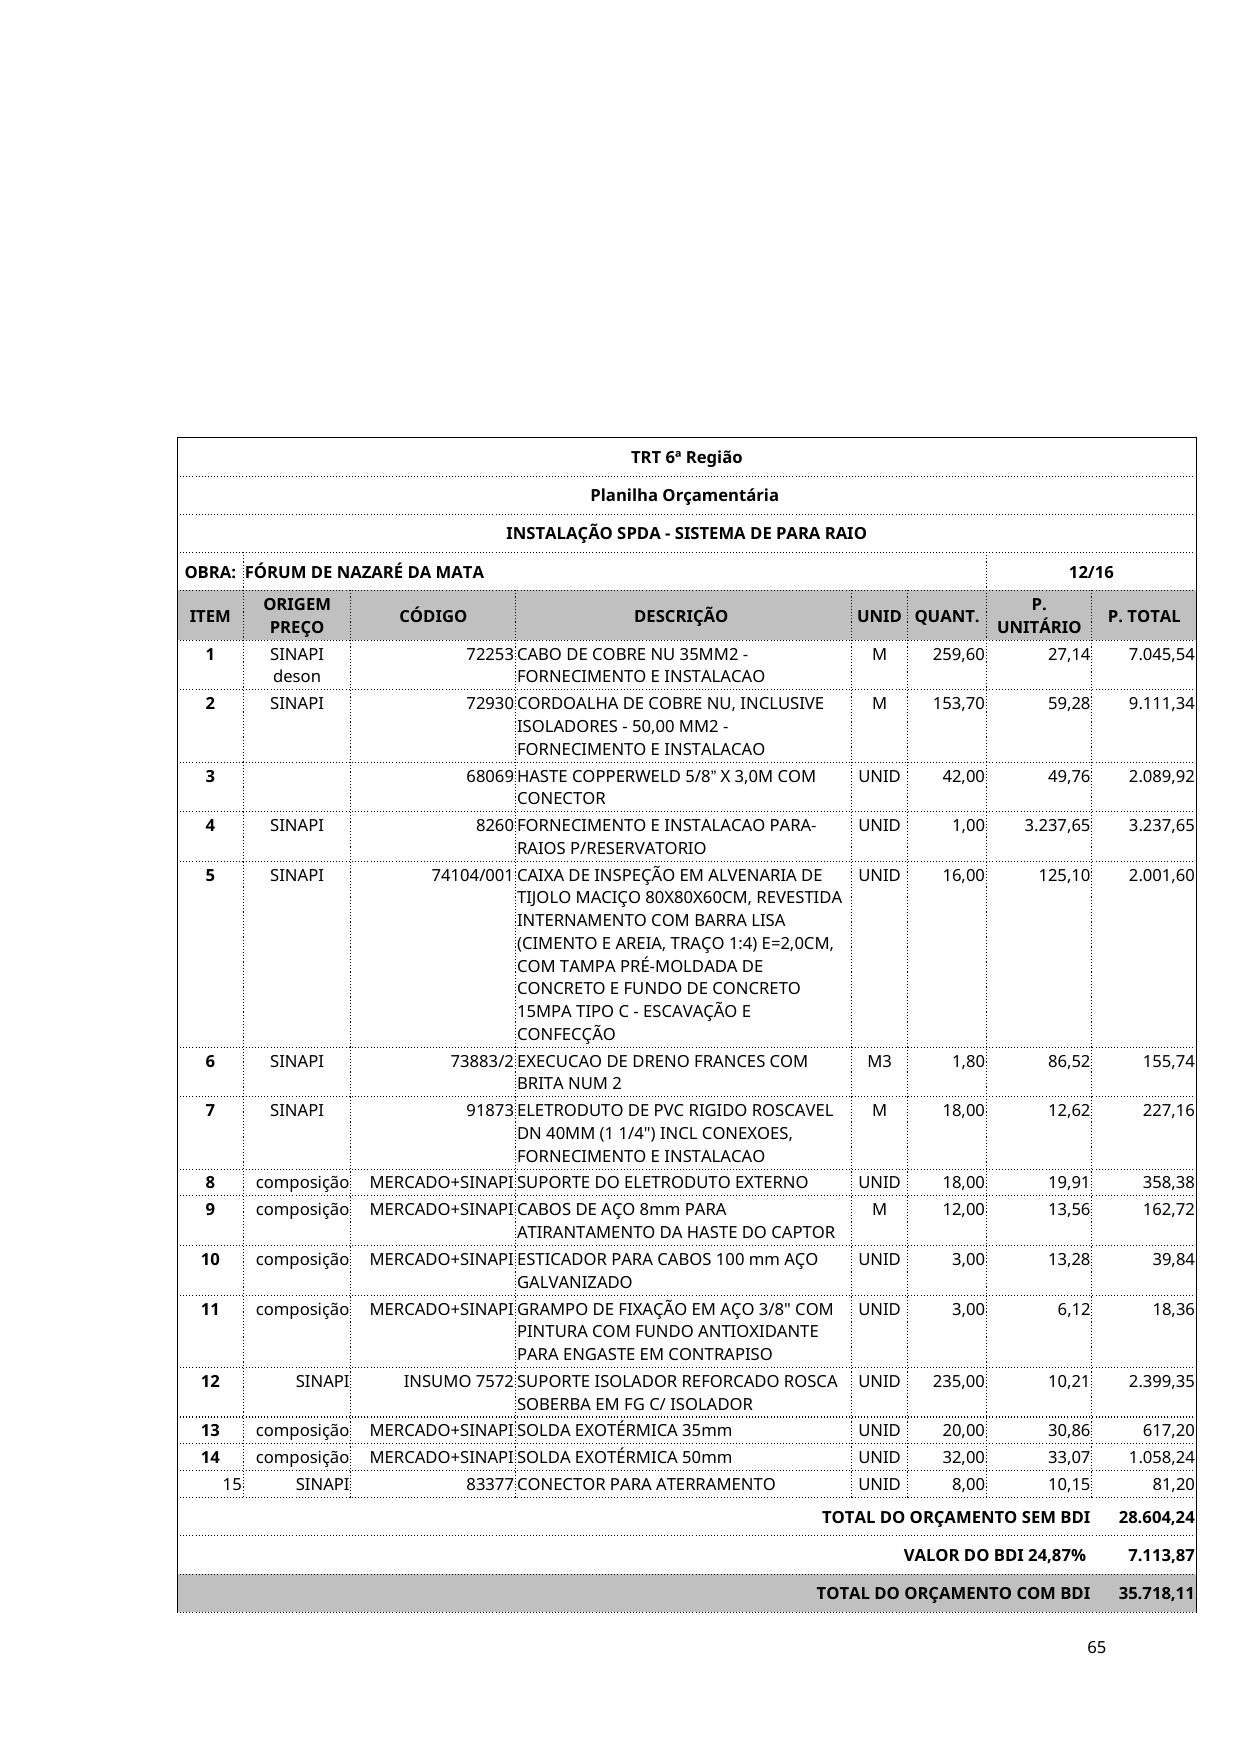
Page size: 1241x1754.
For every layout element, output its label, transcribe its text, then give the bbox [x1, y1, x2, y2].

table_cell 1.058,24 [1092, 1443, 1196, 1470]
table_cell 3 [178, 762, 243, 811]
table_cell 12,00 [908, 1195, 986, 1245]
table_cell 18,36 [1092, 1295, 1196, 1367]
table_cell [243, 762, 351, 811]
table_cell 30,86 [986, 1416, 1092, 1443]
table_cell 2 [178, 689, 243, 762]
table_cell composição [243, 1416, 351, 1443]
table_cell 10 [178, 1245, 243, 1294]
table_cell [1197, 1245, 1201, 1294]
table_cell 10,21 [986, 1367, 1092, 1416]
table_cell 13,28 [986, 1245, 1092, 1294]
table_cell 7.113,87 [1092, 1535, 1196, 1573]
table_cell MERCADO+SINAPI [351, 1416, 515, 1443]
table_cell MERCADO+SINAPI [351, 1443, 515, 1470]
table_cell INSUMO 7572 [351, 1367, 515, 1416]
table_cell 1,80 [908, 1047, 986, 1096]
table_cell [1197, 590, 1201, 640]
table_cell 3,00 [908, 1295, 986, 1367]
table_cell MERCADO+SINAPI [351, 1195, 515, 1245]
table_cell 1,00 [908, 811, 986, 861]
table_cell P. UNITÁRIO [986, 590, 1092, 640]
table_cell Planilha Orçamentária [178, 476, 1196, 514]
table_cell [1197, 1169, 1201, 1195]
table_cell 72253 [351, 640, 515, 689]
table_cell 162,72 [1092, 1195, 1196, 1245]
table_cell ORIGEM PREÇO [243, 590, 351, 640]
table_cell 9 [178, 1195, 243, 1245]
table_cell M [851, 1096, 908, 1168]
table_header TRT 6ª Região [178, 438, 1196, 476]
table_cell 259,60 [908, 640, 986, 689]
table_cell SINAPI [243, 1096, 351, 1168]
table_cell [1197, 1096, 1201, 1168]
table_cell 8260 [351, 811, 515, 861]
table_cell 15 [178, 1470, 243, 1497]
table_cell UNID [851, 811, 908, 861]
table_cell MERCADO+SINAPI [351, 1295, 515, 1367]
table_cell 9.111,34 [1092, 689, 1196, 762]
table_cell FORNECIMENTO E INSTALACAO PARA-RAIOS P/RESERVATORIO [515, 811, 851, 861]
table_cell 12,62 [986, 1096, 1092, 1168]
table_cell 16,00 [908, 861, 986, 1047]
table_cell 72930 [351, 689, 515, 762]
table_cell 59,28 [986, 689, 1092, 762]
table_cell TOTAL DO ORÇAMENTO COM BDI [178, 1574, 1092, 1612]
table_cell MERCADO+SINAPI [351, 1169, 515, 1195]
table_cell UNID [851, 1367, 908, 1416]
table_cell CÓDIGO [351, 590, 515, 640]
table_cell 13 [178, 1416, 243, 1443]
table_cell [1197, 762, 1201, 811]
table_cell 7.045,54 [1092, 640, 1196, 689]
table_cell 617,20 [1092, 1416, 1196, 1443]
table_cell 3.237,65 [1092, 811, 1196, 861]
table_cell [1197, 1295, 1201, 1367]
table_cell [1197, 1574, 1201, 1612]
table_cell SINAPI [243, 689, 351, 762]
table_cell composição [243, 1169, 351, 1195]
table_cell SUPORTE DO ELETRODUTO EXTERNO [515, 1169, 851, 1195]
table_cell [1197, 514, 1201, 552]
table_cell ESTICADOR PARA CABOS 100 mm AÇO GALVANIZADO [515, 1245, 851, 1294]
table_cell 13,56 [986, 1195, 1092, 1245]
table_cell ELETRODUTO DE PVC RIGIDO ROSCAVEL DN 40MM (1 1/4") INCL CONEXOES, FORNECIMENTO E INSTALACAO [515, 1096, 851, 1168]
table_cell UNID [851, 1470, 908, 1497]
table_cell SOLDA EXOTÉRMICA 35mm [515, 1416, 851, 1443]
table_cell 235,00 [908, 1367, 986, 1416]
table_cell FÓRUM DE NAZARÉ DA MATA [243, 552, 986, 590]
table_cell 81,20 [1092, 1470, 1196, 1497]
table_cell 4 [178, 811, 243, 861]
table_cell 2.399,35 [1092, 1367, 1196, 1416]
table_cell 91873 [351, 1096, 515, 1168]
table_cell composição [243, 1295, 351, 1367]
table_cell 39,84 [1092, 1245, 1196, 1294]
table_cell 49,76 [986, 762, 1092, 811]
table_cell 358,38 [1092, 1169, 1196, 1195]
table_cell UNID [851, 1295, 908, 1367]
table_cell [1197, 1497, 1201, 1535]
table_cell 12/16 [986, 552, 1196, 590]
table_cell M [851, 640, 908, 689]
table_cell SUPORTE ISOLADOR REFORCADO ROSCA SOBERBA EM FG C/ ISOLADOR [515, 1367, 851, 1416]
table_cell UNID [851, 1245, 908, 1294]
table_cell [1197, 640, 1201, 689]
table_cell 86,52 [986, 1047, 1092, 1096]
table_cell 32,00 [908, 1443, 986, 1470]
table_cell 14 [178, 1443, 243, 1470]
table_cell 1 [178, 640, 243, 689]
table_cell 18,00 [908, 1169, 986, 1195]
table_cell SOLDA EXOTÉRMICA 50mm [515, 1443, 851, 1470]
table_header [1197, 437, 1201, 476]
table_cell QUANT. [908, 590, 986, 640]
table_cell 74104/001 [351, 861, 515, 1047]
table_cell [1197, 476, 1201, 514]
table_cell M3 [851, 1047, 908, 1096]
table_cell 18,00 [908, 1096, 986, 1168]
table_cell 7 [178, 1096, 243, 1168]
table_cell CONECTOR PARA ATERRAMENTO [515, 1470, 851, 1497]
table_cell 5 [178, 861, 243, 1047]
table_cell composição [243, 1245, 351, 1294]
table_cell [1197, 552, 1201, 590]
table_cell 6,12 [986, 1295, 1092, 1367]
table_cell SINAPI [243, 1047, 351, 1096]
table_cell CABOS DE AÇO 8mm PARA ATIRANTAMENTO DA HASTE DO CAPTOR [515, 1195, 851, 1245]
table_cell UNID [851, 1416, 908, 1443]
table_cell UNID [851, 762, 908, 811]
table_cell 33,07 [986, 1443, 1092, 1470]
table_cell 19,91 [986, 1169, 1092, 1195]
table_cell HASTE COPPERWELD 5/8” X 3,0M COM CONECTOR [515, 762, 851, 811]
table_cell CAIXA DE INSPEÇÃO EM ALVENARIA DE TIJOLO MACIÇO 80X80X60CM, REVESTIDA INTERNAMENTO COM BARRA LISA (CIMENTO E AREIA, TRAÇO 1:4) E=2,0CM, COM TAMPA PRÉ-MOLDADA DE CONCRETO E FUNDO DE CONCRETO 15MPA TIPO C - ESCAVAÇÃO E CONFECÇÃO [515, 861, 851, 1047]
table_cell 153,70 [908, 689, 986, 762]
table_cell 73883/2 [351, 1047, 515, 1096]
table_cell [1197, 1535, 1201, 1573]
table_cell P. TOTAL [1092, 590, 1196, 640]
table_cell SINAPI [243, 811, 351, 861]
table_cell UNID [851, 861, 908, 1047]
table_cell [1197, 1443, 1201, 1470]
table_cell UNID [851, 1443, 908, 1470]
table_cell EXECUCAO DE DRENO FRANCES COM BRITA NUM 2 [515, 1047, 851, 1096]
table_cell OBRA: [178, 552, 243, 590]
table_cell DESCRIÇÃO [515, 590, 851, 640]
table_cell 2.089,92 [1092, 762, 1196, 811]
table_cell SINAPI deson [243, 640, 351, 689]
table_cell SINAPI [243, 1367, 351, 1416]
table_cell GRAMPO DE FIXAÇÃO EM AÇO 3/8" COM PINTURA COM FUNDO ANTIOXIDANTE PARA ENGASTE EM CONTRAPISO [515, 1295, 851, 1367]
table_cell [1197, 1367, 1201, 1416]
table_cell 6 [178, 1047, 243, 1096]
table_cell 28.604,24 [1092, 1497, 1196, 1535]
table_cell [1197, 1470, 1201, 1497]
table_cell ITEM [178, 590, 243, 640]
table_cell 20,00 [908, 1416, 986, 1443]
table_cell UNID [851, 1169, 908, 1195]
table_cell MERCADO+SINAPI [351, 1245, 515, 1294]
table_cell [1197, 1195, 1201, 1245]
table_cell UNID [851, 590, 908, 640]
table_cell 68069 [351, 762, 515, 811]
table_cell composição [243, 1195, 351, 1245]
table_cell [1197, 689, 1201, 762]
table_cell SINAPI [243, 861, 351, 1047]
table_cell INSTALAÇÃO SPDA - SISTEMA DE PARA RAIO [178, 514, 1196, 552]
table_cell 42,00 [908, 762, 986, 811]
table_cell 35.718,11 [1092, 1574, 1196, 1612]
table_cell 2.001,60 [1092, 861, 1196, 1047]
table_cell composição [243, 1443, 351, 1470]
table_cell 3.237,65 [986, 811, 1092, 861]
table_cell 8 [178, 1169, 243, 1195]
table_cell [1197, 1047, 1201, 1096]
table_cell 10,15 [986, 1470, 1092, 1497]
table_cell M [851, 1195, 908, 1245]
table_cell M [851, 689, 908, 762]
table_cell VALOR DO BDI 24,87% [178, 1535, 1092, 1573]
table_cell 155,74 [1092, 1047, 1196, 1096]
table_cell [1197, 1416, 1201, 1443]
table_cell 12 [178, 1367, 243, 1416]
table_cell 227,16 [1092, 1096, 1196, 1168]
table_cell 125,10 [986, 861, 1092, 1047]
table_cell TOTAL DO ORÇAMENTO SEM BDI [178, 1497, 1092, 1535]
table_cell 27,14 [986, 640, 1092, 689]
table_cell SINAPI [243, 1470, 351, 1497]
table_cell CABO DE COBRE NU 35MM2 - FORNECIMENTO E INSTALACAO [515, 640, 851, 689]
table_cell 11 [178, 1295, 243, 1367]
table_cell 83377 [351, 1470, 515, 1497]
table_cell 8,00 [908, 1470, 986, 1497]
table_cell CORDOALHA DE COBRE NU, INCLUSIVE ISOLADORES - 50,00 MM2 - FORNECIMENTO E INSTALACAO [515, 689, 851, 762]
table_cell [1197, 861, 1201, 1047]
table_cell 3,00 [908, 1245, 986, 1294]
table_cell [1197, 811, 1201, 861]
